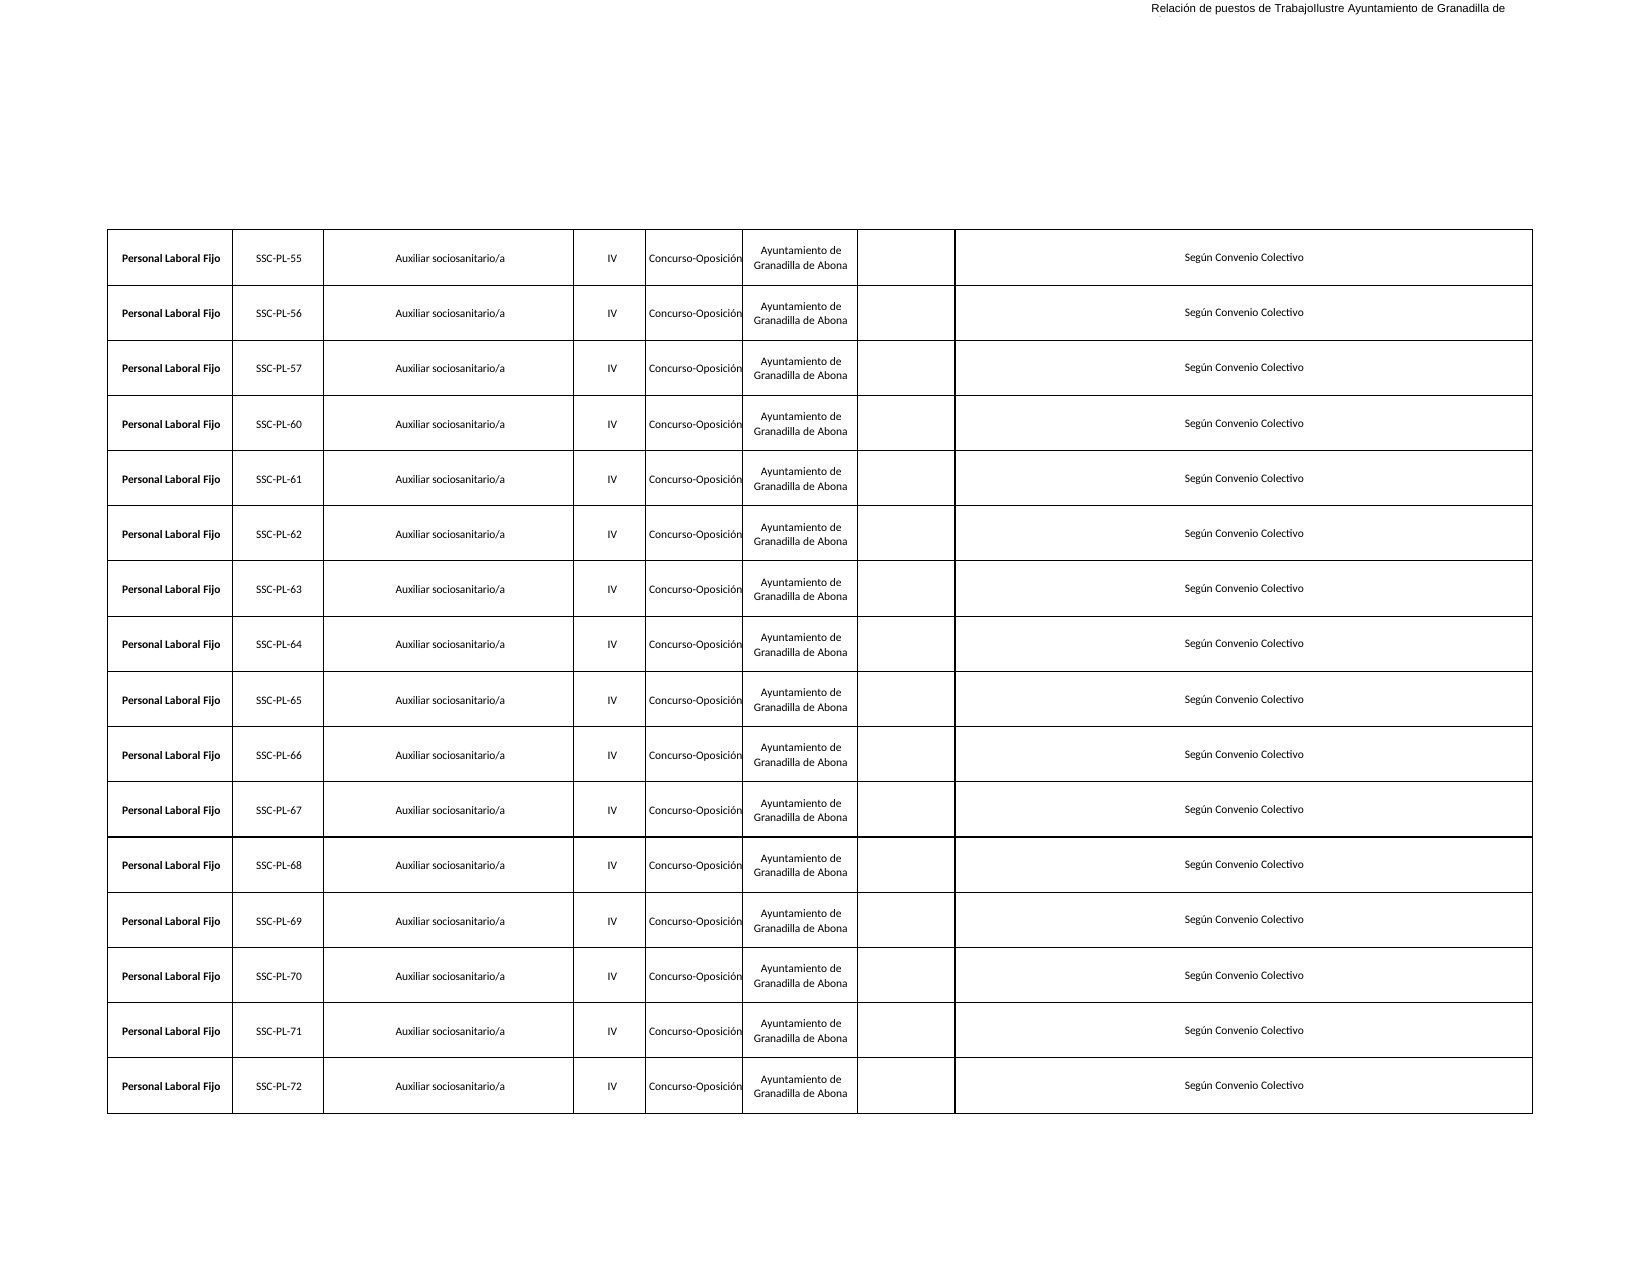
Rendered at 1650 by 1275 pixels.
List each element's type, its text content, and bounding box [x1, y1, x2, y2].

table_cell SSC-PL-65 [233, 672, 323, 726]
table_cell Concurso-Oposición [646, 727, 742, 781]
table_cell Concurso-Oposición [646, 617, 742, 671]
table_cell Según Convenio Colectivo [956, 672, 1532, 726]
table_cell [858, 838, 954, 892]
table_cell SSC-PL-60 [233, 396, 323, 450]
table_cell Según Convenio Colectivo [956, 451, 1532, 505]
table_cell Personal Laboral Fijo [108, 286, 232, 340]
table_cell Ayuntamiento de Granadilla de Abona [743, 727, 857, 781]
table_cell Concurso-Oposición [646, 341, 742, 395]
table_cell Según Convenio Colectivo [956, 341, 1532, 395]
table_cell IV [574, 1003, 645, 1057]
table_cell SSC-PL-56 [233, 286, 323, 340]
table_cell [858, 727, 954, 781]
table_cell Personal Laboral Fijo [108, 838, 232, 892]
table_cell IV [574, 561, 645, 616]
table_cell Auxiliar sociosanitario/a [324, 341, 573, 395]
table_cell Auxiliar sociosanitario/a [324, 948, 573, 1002]
table_cell Ayuntamiento de Granadilla de Abona [743, 451, 857, 505]
table_cell SSC-PL-72 [233, 1058, 323, 1112]
table_cell [858, 617, 954, 671]
table_cell IV [574, 727, 645, 781]
table_cell SSC-PL-67 [233, 782, 323, 836]
table_cell Personal Laboral Fijo [108, 396, 232, 450]
table_cell IV [574, 451, 645, 505]
table_cell Según Convenio Colectivo [956, 727, 1532, 781]
table_cell Ayuntamiento de Granadilla de Abona [743, 948, 857, 1002]
table_cell Concurso-Oposición [646, 672, 742, 726]
table_cell [858, 286, 954, 340]
table_header [858, 230, 954, 284]
table_cell Según Convenio Colectivo [956, 1003, 1532, 1057]
table_cell Personal Laboral Fijo [108, 672, 232, 726]
table_cell Auxiliar sociosanitario/a [324, 451, 573, 505]
table_cell Auxiliar sociosanitario/a [324, 286, 573, 340]
table_cell Ayuntamiento de Granadilla de Abona [743, 286, 857, 340]
table_cell Ayuntamiento de Granadilla de Abona [743, 672, 857, 726]
table_cell Auxiliar sociosanitario/a [324, 617, 573, 671]
table_cell [858, 782, 954, 836]
table_cell Concurso-Oposición [646, 1058, 742, 1112]
table_cell Personal Laboral Fijo [108, 1003, 232, 1057]
table_cell Concurso-Oposición [646, 838, 742, 892]
table_cell Personal Laboral Fijo [108, 1058, 232, 1112]
table_cell IV [574, 286, 645, 340]
table_cell Auxiliar sociosanitario/a [324, 893, 573, 947]
table_cell Según Convenio Colectivo [956, 286, 1532, 340]
table_cell Según Convenio Colectivo [956, 838, 1532, 892]
table_cell Concurso-Oposición [646, 451, 742, 505]
table_cell SSC-PL-57 [233, 341, 323, 395]
table_header IV [574, 230, 645, 284]
table_cell [858, 341, 954, 395]
table_cell Según Convenio Colectivo [956, 617, 1532, 671]
table_cell IV [574, 617, 645, 671]
table_cell SSC-PL-62 [233, 506, 323, 560]
table_cell [858, 948, 954, 1002]
table_cell Según Convenio Colectivo [956, 396, 1532, 450]
table_header Concurso-Oposición [646, 230, 742, 284]
table_cell SSC-PL-66 [233, 727, 323, 781]
table_cell Auxiliar sociosanitario/a [324, 561, 573, 616]
table_cell IV [574, 893, 645, 947]
table_cell Según Convenio Colectivo [956, 893, 1532, 947]
table_cell Según Convenio Colectivo [956, 948, 1532, 1002]
table_cell Auxiliar sociosanitario/a [324, 838, 573, 892]
table_cell Ayuntamiento de Granadilla de Abona [743, 893, 857, 947]
table_cell Concurso-Oposición [646, 948, 742, 1002]
table_cell IV [574, 1058, 645, 1112]
table_cell Personal Laboral Fijo [108, 893, 232, 947]
table_cell SSC-PL-68 [233, 838, 323, 892]
table_cell Ayuntamiento de Granadilla de Abona [743, 341, 857, 395]
table_cell IV [574, 341, 645, 395]
table_cell Concurso-Oposición [646, 396, 742, 450]
table_cell IV [574, 396, 645, 450]
table_cell Auxiliar sociosanitario/a [324, 396, 573, 450]
table_cell Ayuntamiento de Granadilla de Abona [743, 617, 857, 671]
table_cell Según Convenio Colectivo [956, 506, 1532, 560]
table_cell [858, 396, 954, 450]
table_cell Ayuntamiento de Granadilla de Abona [743, 782, 857, 836]
table_cell SSC-PL-61 [233, 451, 323, 505]
table_cell Auxiliar sociosanitario/a [324, 782, 573, 836]
table_cell Personal Laboral Fijo [108, 727, 232, 781]
table_cell Concurso-Oposición [646, 893, 742, 947]
table_cell Concurso-Oposición [646, 1003, 742, 1057]
table_cell Auxiliar sociosanitario/a [324, 1003, 573, 1057]
table_cell IV [574, 782, 645, 836]
table_cell Auxiliar sociosanitario/a [324, 727, 573, 781]
table_header SSC-PL-55 [233, 230, 323, 284]
table_cell Personal Laboral Fijo [108, 341, 232, 395]
table_cell Concurso-Oposición [646, 286, 742, 340]
table_cell Personal Laboral Fijo [108, 451, 232, 505]
table_cell Según Convenio Colectivo [956, 561, 1532, 616]
table_header Personal Laboral Fijo [108, 230, 232, 284]
table_cell Ayuntamiento de Granadilla de Abona [743, 1058, 857, 1112]
table_cell IV [574, 506, 645, 560]
table_cell Personal Laboral Fijo [108, 948, 232, 1002]
table_cell Ayuntamiento de Granadilla de Abona [743, 506, 857, 560]
table_cell Personal Laboral Fijo [108, 782, 232, 836]
table_cell IV [574, 672, 645, 726]
table_cell Ayuntamiento de Granadilla de Abona [743, 396, 857, 450]
table_cell [858, 893, 954, 947]
table_cell Ayuntamiento de Granadilla de Abona [743, 838, 857, 892]
table_cell Concurso-Oposición [646, 782, 742, 836]
table_cell Concurso-Oposición [646, 561, 742, 616]
table_cell Auxiliar sociosanitario/a [324, 1058, 573, 1112]
table_cell [858, 1003, 954, 1057]
table_cell IV [574, 838, 645, 892]
table_header Ayuntamiento de Granadilla de Abona [743, 230, 857, 284]
table_cell Concurso-Oposición [646, 506, 742, 560]
table_cell Ayuntamiento de Granadilla de Abona [743, 561, 857, 616]
table_cell [858, 451, 954, 505]
table_cell SSC-PL-70 [233, 948, 323, 1002]
table_cell IV [574, 948, 645, 1002]
table_cell Personal Laboral Fijo [108, 617, 232, 671]
table_cell [858, 561, 954, 616]
table_cell Ayuntamiento de Granadilla de Abona [743, 1003, 857, 1057]
table_cell SSC-PL-71 [233, 1003, 323, 1057]
table_cell Auxiliar sociosanitario/a [324, 506, 573, 560]
table_cell SSC-PL-63 [233, 561, 323, 616]
table_cell [858, 1058, 954, 1112]
table_cell Personal Laboral Fijo [108, 561, 232, 616]
table_cell Personal Laboral Fijo [108, 506, 232, 560]
table_header Auxiliar sociosanitario/a [324, 230, 573, 284]
table_cell [858, 672, 954, 726]
table_cell Auxiliar sociosanitario/a [324, 672, 573, 726]
table_cell [858, 506, 954, 560]
table_header Según Convenio Colectivo [956, 230, 1532, 284]
table_cell SSC-PL-69 [233, 893, 323, 947]
table_cell Según Convenio Colectivo [956, 1058, 1532, 1112]
table_cell Según Convenio Colectivo [956, 782, 1532, 836]
table_cell SSC-PL-64 [233, 617, 323, 671]
